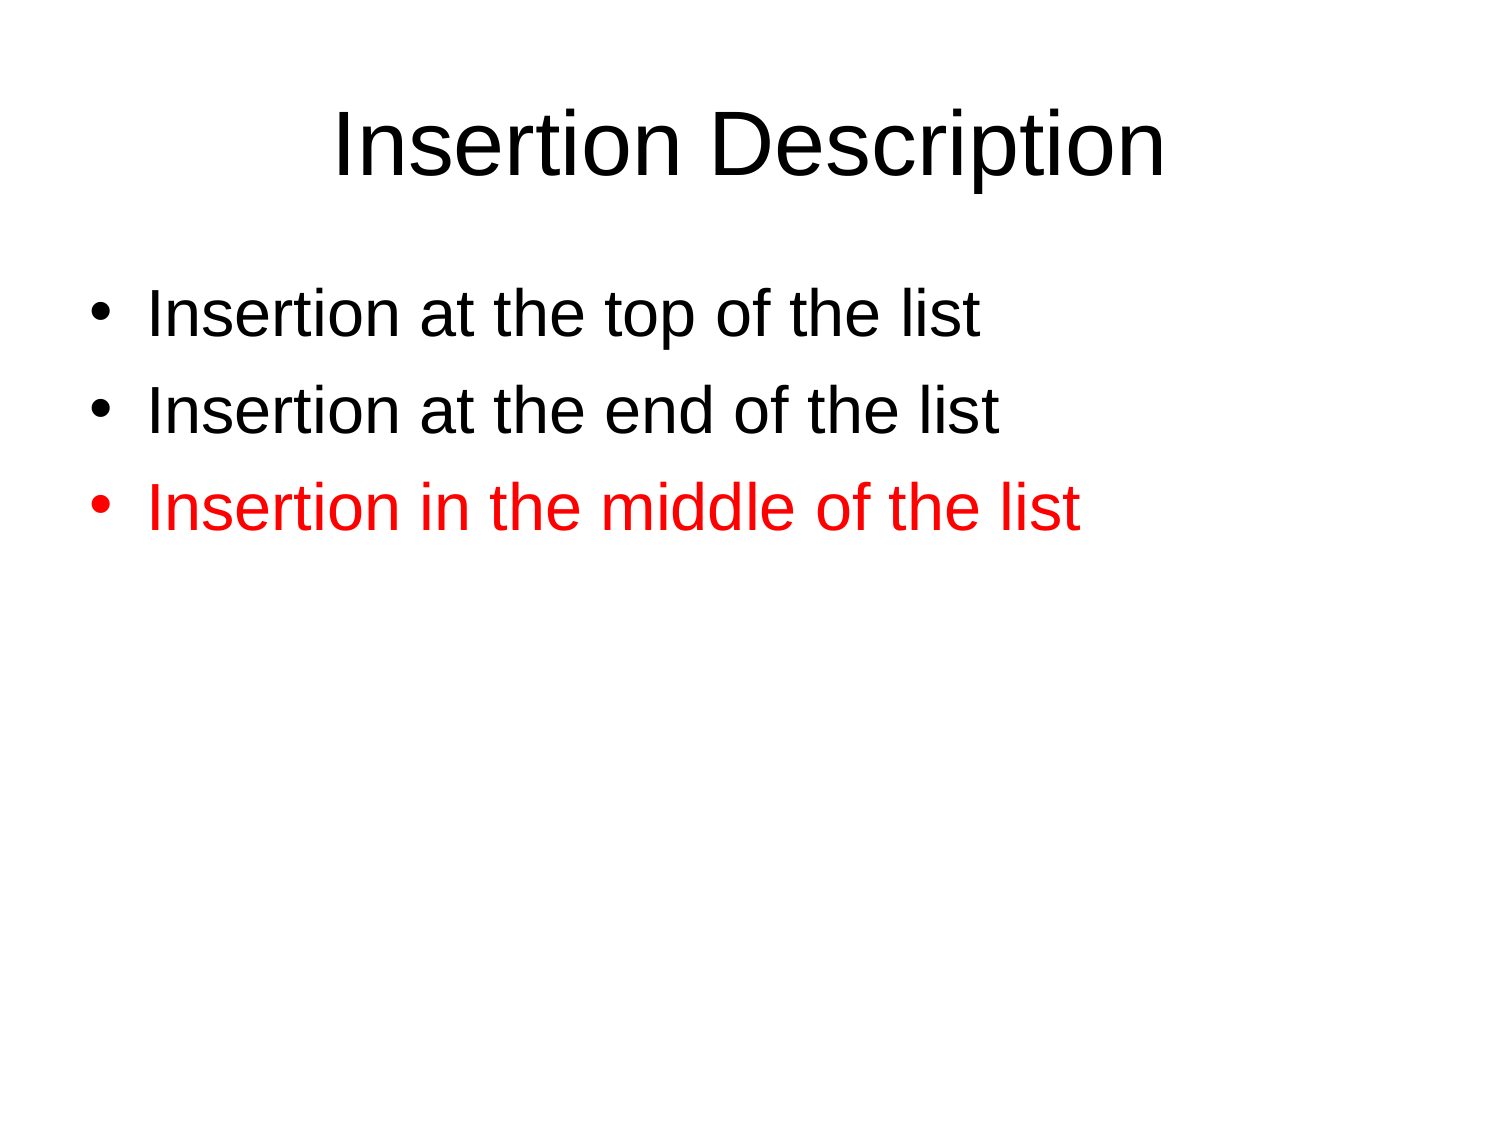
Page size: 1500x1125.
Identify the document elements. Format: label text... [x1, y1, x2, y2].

title Insertion Description [75, 45, 1426, 233]
list Insertion at the top of the list Insertion at the end of the list Insertion in the middle of the list [75, 262, 1426, 1005]
